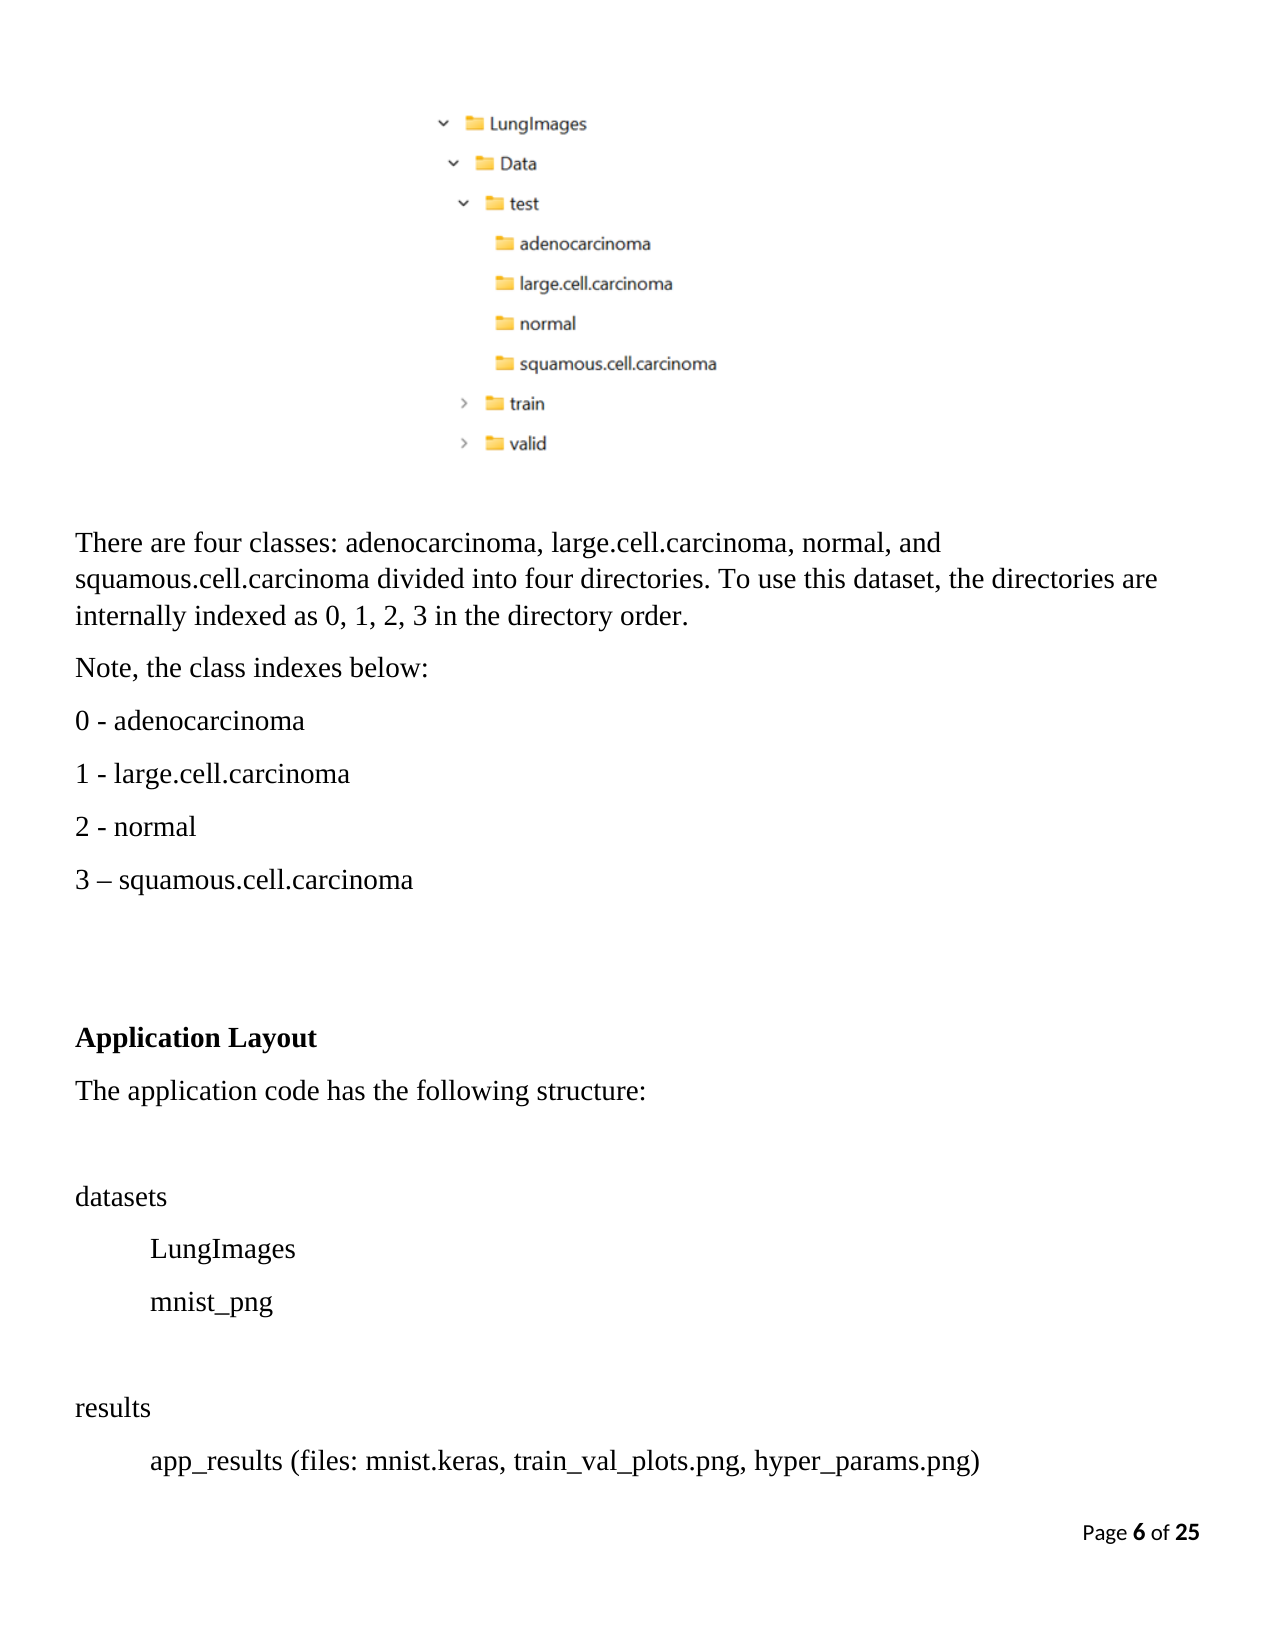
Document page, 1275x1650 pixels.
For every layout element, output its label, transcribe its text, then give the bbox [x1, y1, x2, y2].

text Note, the class indexes below: [75, 651, 1200, 684]
text The application code has the following structure: [75, 1073, 1200, 1107]
text datasets [75, 1179, 1200, 1212]
text mnist_png [75, 1284, 1200, 1318]
text results [75, 1390, 1200, 1423]
text Application Layout [75, 1020, 1200, 1054]
text 2 - normal [75, 809, 1200, 843]
text There are four classes: adenocarcinoma, large.cell.carcinoma, normal, and squamous.cell.carcinoma divided into four directories. To use this dataset, the directories are internally indexed as 0, 1, 2, 3 in the directory order. [75, 526, 1200, 631]
text app_results (files: mnist.keras, train_val_plots.png, hyper_params.png) [75, 1443, 1200, 1476]
text 1 - large.cell.carcinoma [75, 756, 1200, 790]
text 3 – squamous.cell.carcinoma [75, 862, 1200, 895]
text 0 - adenocarcinoma [75, 703, 1200, 737]
text LungImages [75, 1232, 1200, 1265]
picture [394, 103, 881, 463]
